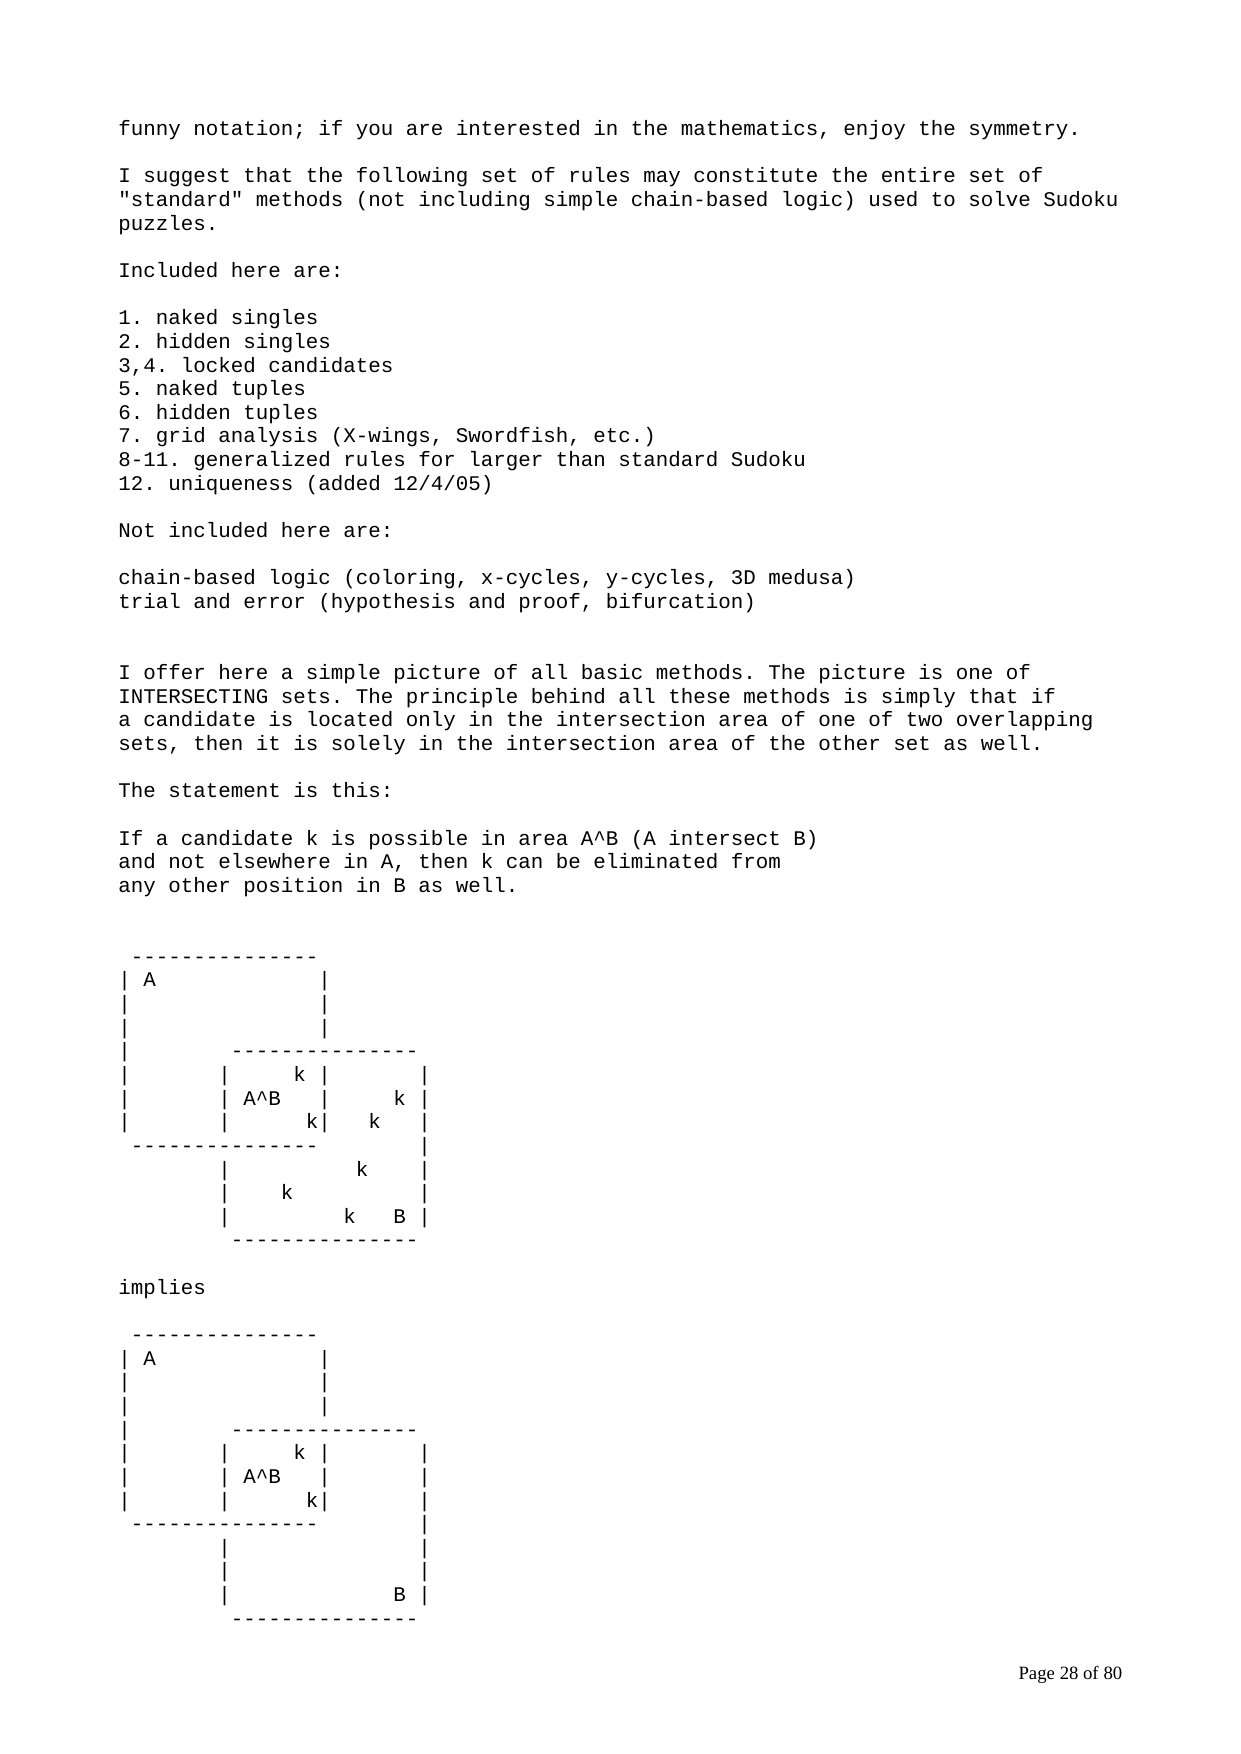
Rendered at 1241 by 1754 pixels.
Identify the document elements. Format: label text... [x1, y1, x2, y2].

text Included here are: [118, 260, 1122, 284]
text | | [118, 1395, 1122, 1419]
text --------------- | [118, 1513, 1122, 1537]
text 12. uniqueness (added 12/4/05) [118, 473, 1122, 496]
text 7. grid analysis (X-wings, Swordfish, etc.) [118, 426, 1122, 449]
text and not elsewhere in A, then k can be eliminated from [118, 851, 1122, 875]
text | | k | | [118, 1442, 1122, 1466]
text 5. naked tuples [118, 378, 1122, 402]
text 3,4. locked candidates [118, 354, 1122, 378]
text | B | [118, 1584, 1122, 1608]
text | | [118, 1561, 1122, 1584]
text "standard" methods (not including simple chain-based logic) used to solve Sudoku puzzles. [118, 189, 1122, 236]
text Not included here are: [118, 520, 1122, 544]
text I suggest that the following set of rules may constitute the entire set of [118, 165, 1122, 189]
text | A | [118, 969, 1122, 993]
text sets, then it is solely in the intersection area of the other set as well. [118, 733, 1122, 757]
text | | [118, 1371, 1122, 1395]
text 6. hidden tuples [118, 402, 1122, 426]
text | | [118, 993, 1122, 1017]
text | | k | | [118, 1064, 1122, 1088]
text 2. hidden singles [118, 331, 1122, 354]
text | --------------- [118, 1040, 1122, 1064]
text implies [118, 1277, 1122, 1300]
text | | k| | [118, 1489, 1122, 1513]
text | k | [118, 1182, 1122, 1206]
text any other position in B as well. [118, 875, 1122, 898]
text a candidate is located only in the intersection area of one of two overlapping [118, 709, 1122, 733]
text --------------- [118, 1229, 1122, 1253]
text INTERSECTING sets. The principle behind all these methods is simply that if [118, 686, 1122, 709]
text | | [118, 1017, 1122, 1040]
text I offer here a simple picture of all basic methods. The picture is one of [118, 662, 1122, 686]
text --------------- [118, 1608, 1122, 1631]
text | k B | [118, 1206, 1122, 1229]
text trial and error (hypothesis and proof, bifurcation) [118, 591, 1122, 615]
text --------------- | [118, 1135, 1122, 1158]
text | | A^B | k | [118, 1088, 1122, 1111]
text chain-based logic (coloring, x-cycles, y-cycles, 3D medusa) [118, 567, 1122, 591]
text --------------- [118, 946, 1122, 969]
text --------------- [118, 1324, 1122, 1348]
text | | k| k | [118, 1111, 1122, 1135]
text The statement is this: [118, 780, 1122, 804]
text funny notation; if you are interested in the mathematics, enjoy the symmetry. [118, 118, 1122, 142]
text | | [118, 1537, 1122, 1561]
text | k | [118, 1158, 1122, 1182]
text | A | [118, 1348, 1122, 1371]
text 1. naked singles [118, 307, 1122, 331]
text If a candidate k is possible in area A^B (A intersect B) [118, 827, 1122, 851]
text | --------------- [118, 1419, 1122, 1442]
text 8-11. generalized rules for larger than standard Sudoku [118, 449, 1122, 473]
text | | A^B | | [118, 1466, 1122, 1489]
